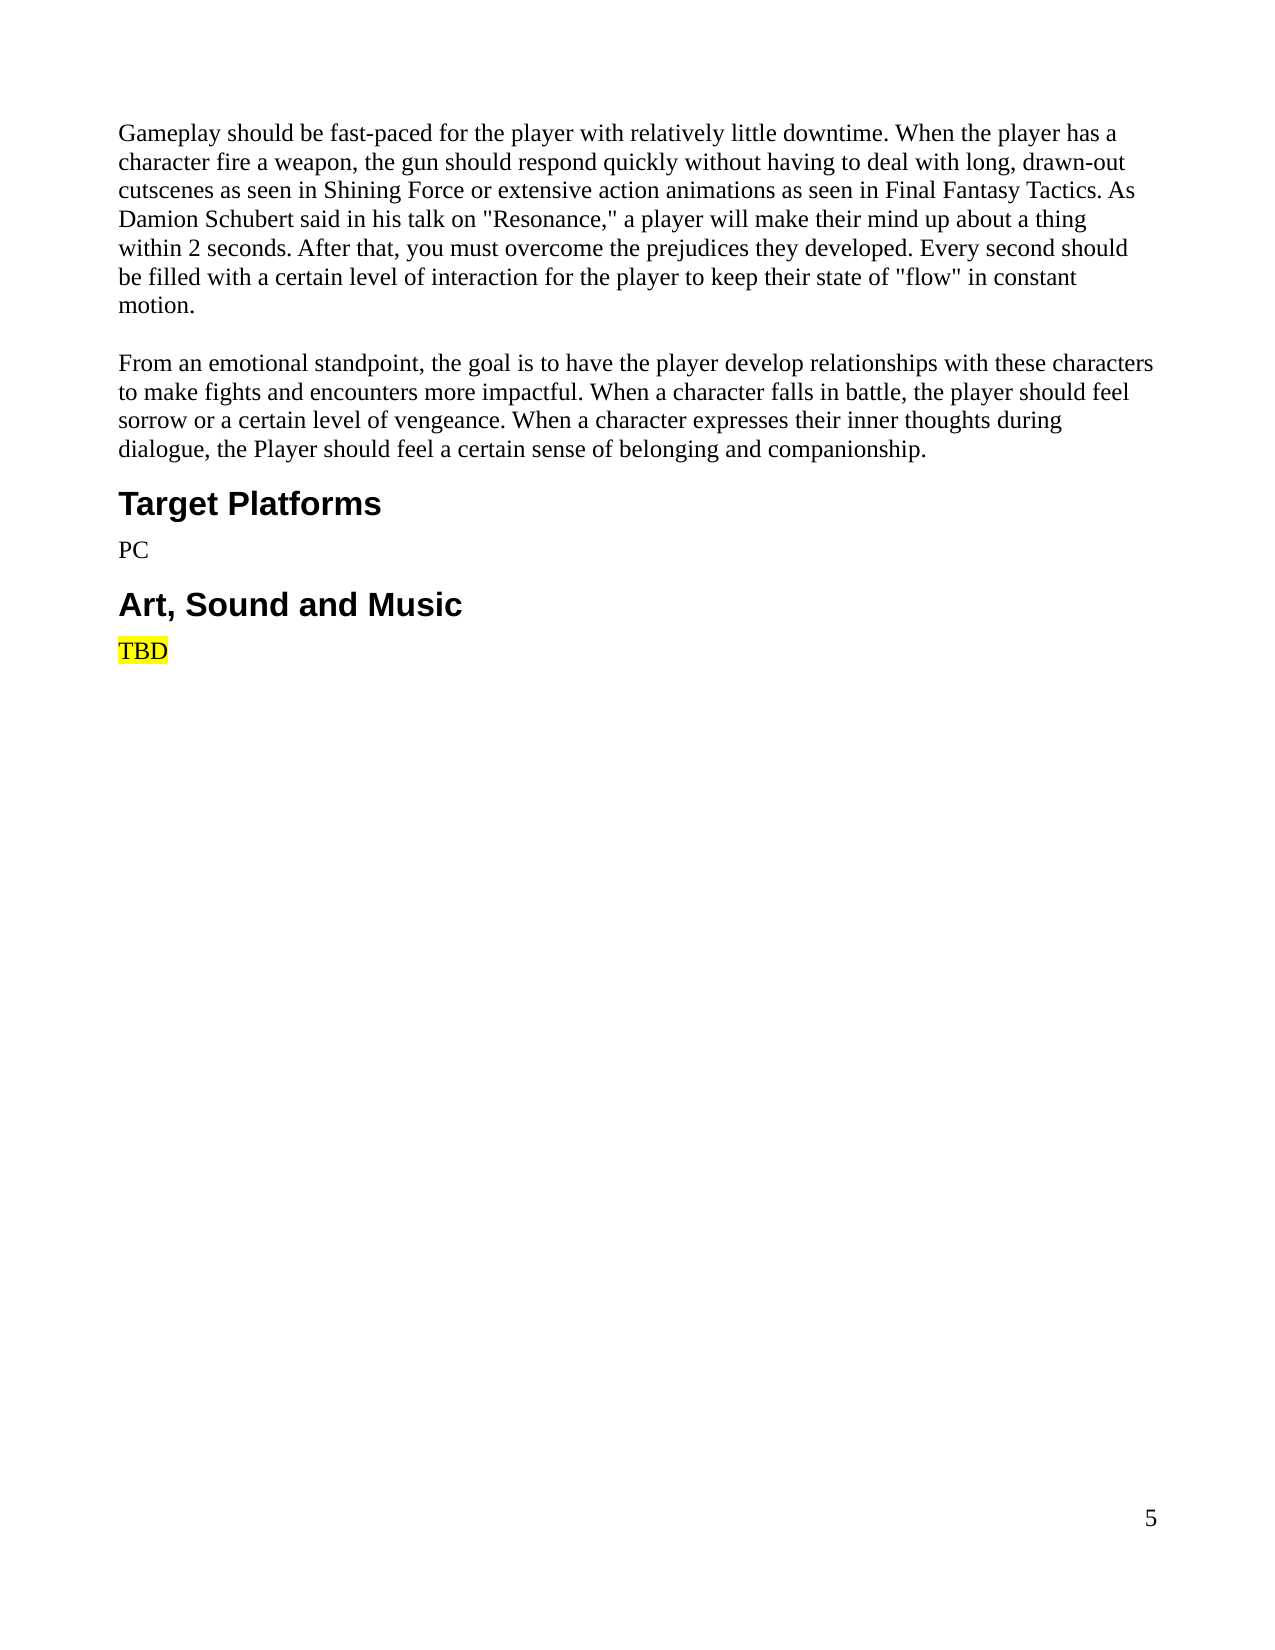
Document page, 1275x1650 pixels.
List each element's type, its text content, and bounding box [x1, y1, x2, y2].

text TBD [118, 636, 1157, 664]
text Gameplay should be fast-paced for the player with relatively little downtime. When the player has a character fire a weapon, the gun should respond quickly without having to deal with long, drawn-out cutscenes as seen in Shining Force or extensive action animations as seen in Final Fantasy Tactics. As Damion Schubert said in his talk on "Resonance," a player will make their mind up about a thing within 2 seconds. After that, you must overcome the prejudices they developed. Every second should be filled with a certain level of interaction for the player to keep their state of "flow" in constant motion. From an emotional standpoint, the goal is to have the player develop relationships with these characters to make fights and encounters more impactful. When a character falls in battle, the player should feel sorrow or a certain level of vengeance. When a character expresses their inner thoughts during dialogue, the Player should feel a certain sense of belonging and companionship. [118, 118, 1157, 463]
subtitle Target Platforms [118, 484, 1157, 523]
subtitle Art, Sound and Music [118, 585, 1157, 623]
text PC [118, 535, 1157, 564]
